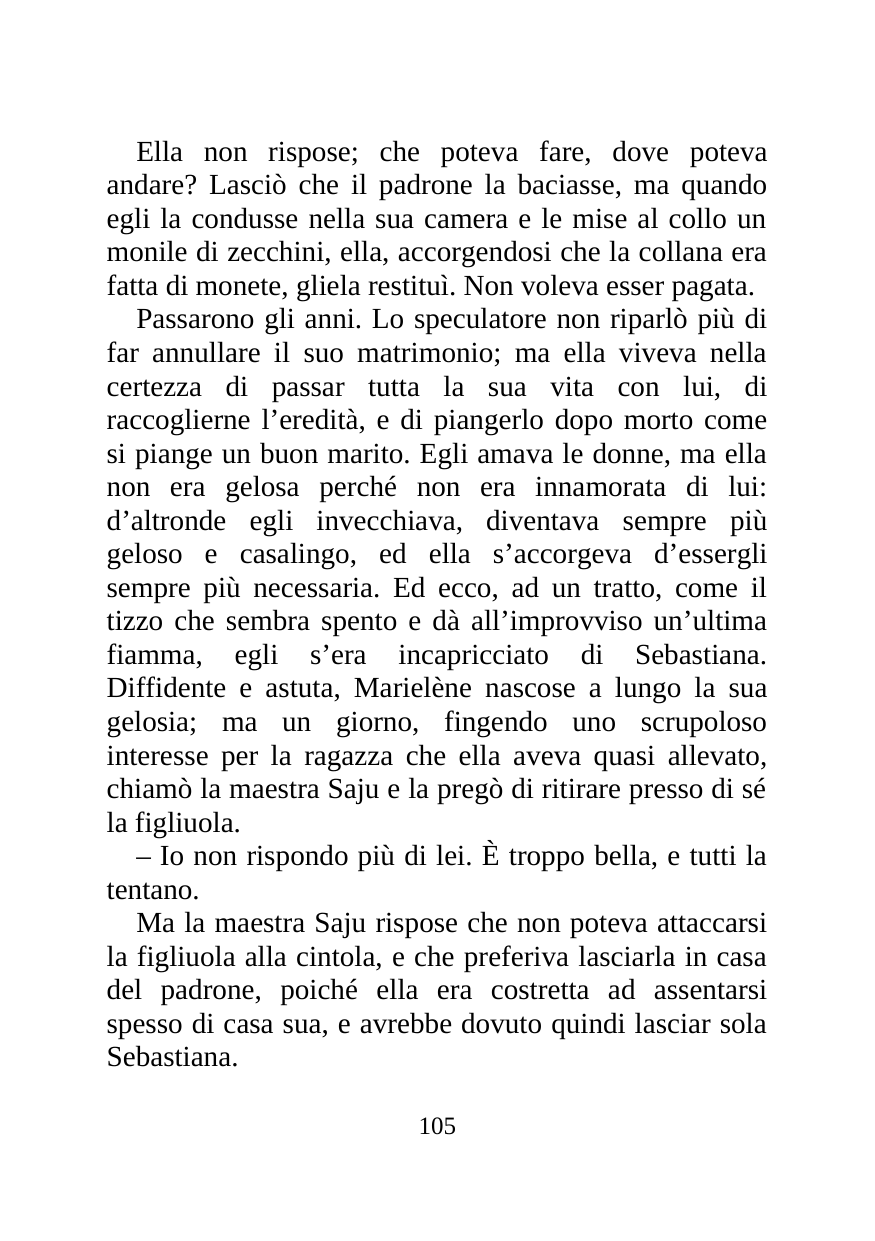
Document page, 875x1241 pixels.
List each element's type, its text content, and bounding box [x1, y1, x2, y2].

text Passarono gli anni. Lo speculatore non riparlò più di far annullare il suo matrimonio; ma ella viveva nella certezza di passar tutta la sua vita con lui, di raccoglierne l’eredità, e di piangerlo dopo morto come si piange un buon marito. Egli amava le donne, ma ella non era gelosa perché non era innamorata di lui: d’altronde egli invecchiava, diventava sempre più geloso e casalingo, ed ella s’accorgeva d’essergli sempre più necessaria. Ed ecco, ad un tratto, come il tizzo che sembra spento e dà all’improvviso un’ultima fiamma, egli s’era incapricciato di Sebastiana. Diffidente e astuta, Marielène nascose a lungo la sua gelosia; ma un giorno, fingendo uno scrupoloso interesse per la ragazza che ella aveva quasi allevato, chiamò la maestra Saju e la pregò di ritirare presso di sé la figliuola. [106, 302, 768, 838]
text – Io non rispondo più di lei. È troppo bella, e tutti la tentano. [106, 838, 768, 905]
text Ella non rispose; che poteva fare, dove poteva andare? Lasciò che il padrone la baciasse, ma quando egli la condusse nella sua camera e le mise al collo un monile di zecchini, ella, accorgendosi che la collana era fatta di monete, gliela restituì. Non voleva esser pagata. [106, 134, 768, 302]
text Ma la maestra Saju rispose che non poteva attaccarsi la figliuola alla cintola, e che preferiva lasciarla in casa del padrone, poiché ella era costretta ad assentarsi spesso di casa sua, e avrebbe dovuto quindi lasciar sola Sebastiana. [106, 905, 768, 1073]
